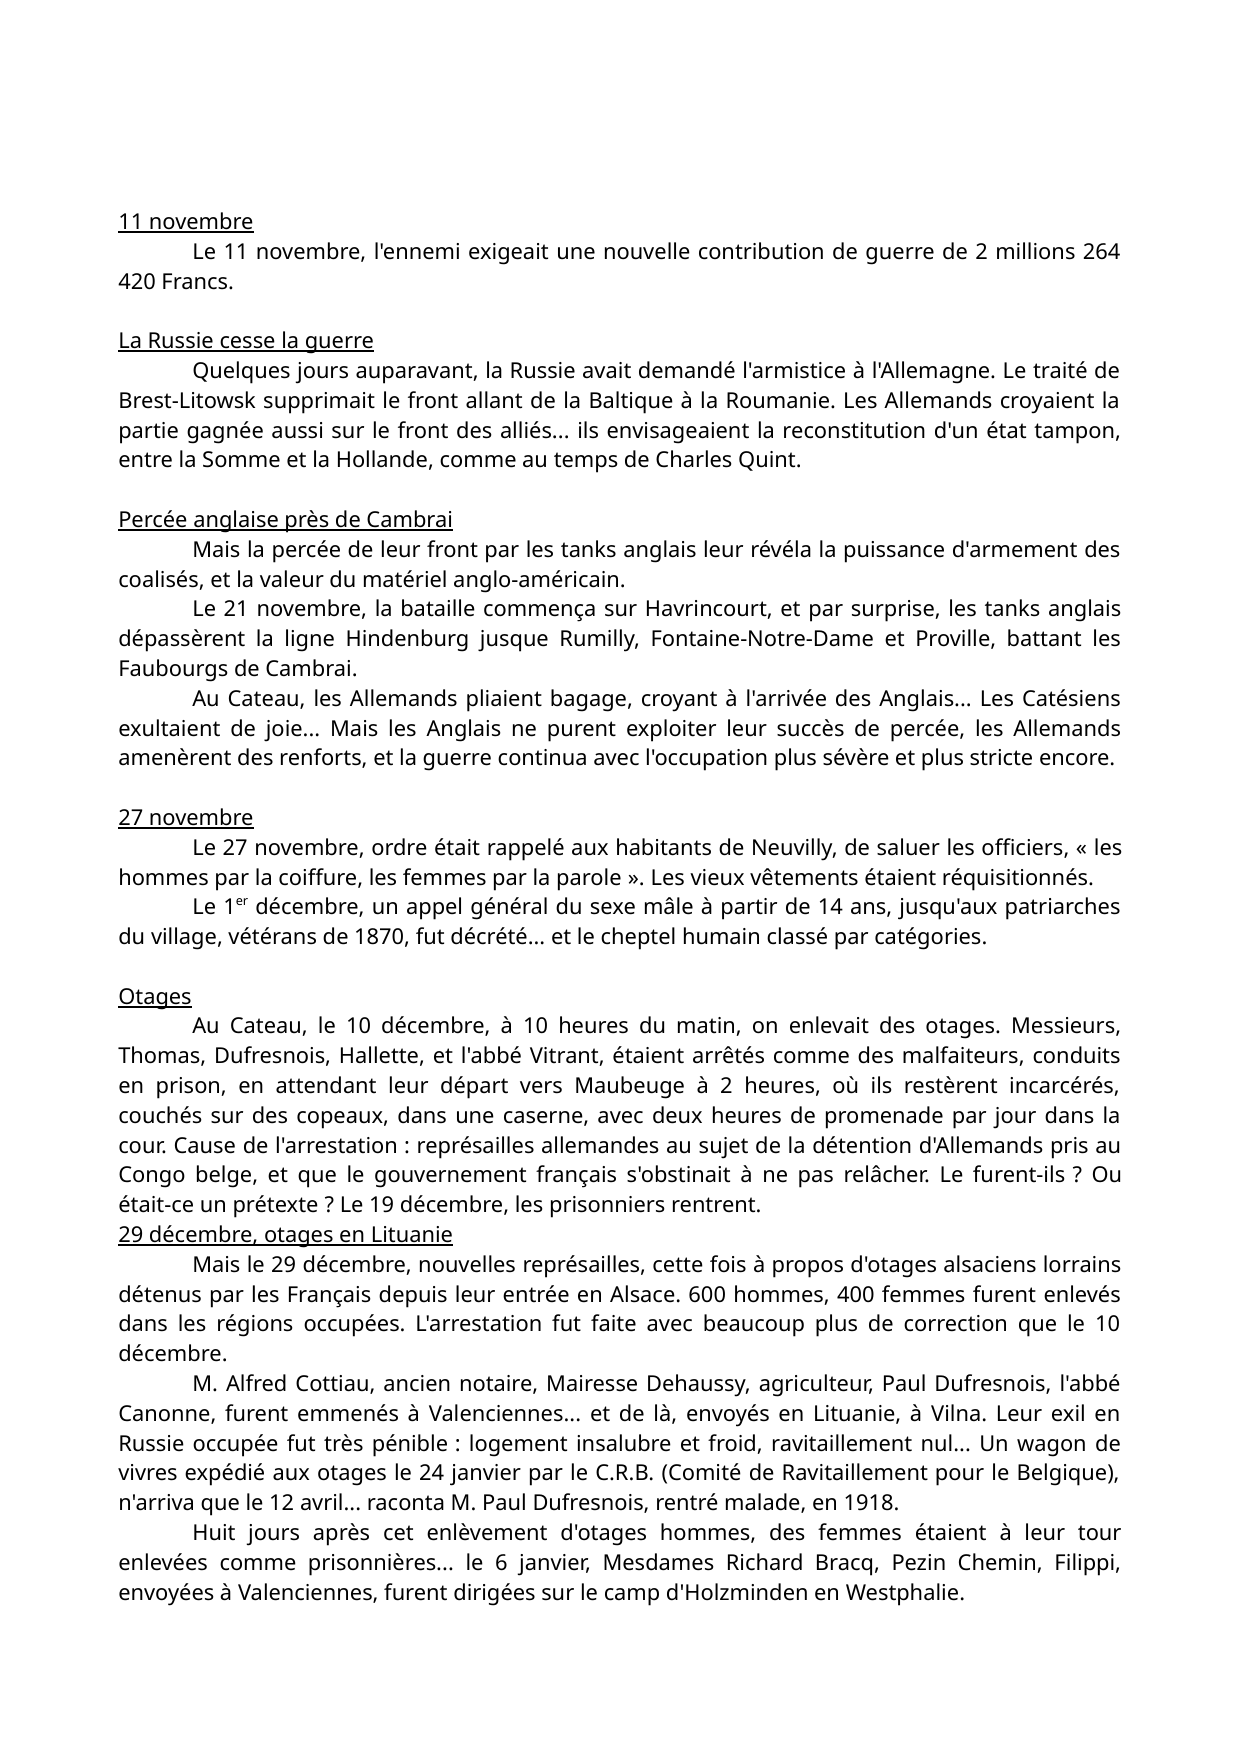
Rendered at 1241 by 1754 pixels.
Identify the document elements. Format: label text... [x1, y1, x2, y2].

text Le 1er décembre, un appel général du sexe mâle à partir de 14 ans, jusqu'aux patriarches du village, vétérans de 1870, fut décrété... et le cheptel humain classé par catégories. [118, 891, 1122, 951]
text Mais le 29 décembre, nouvelles représailles, cette fois à propos d'otages alsaciens lorrains détenus par les Français depuis leur entrée en Alsace. 600 hommes, 400 femmes furent enlevés dans les régions occupées. L'arrestation fut faite avec beaucoup plus de correction que le 10 décembre. [118, 1249, 1122, 1368]
text 29 décembre, otages en Lituanie [118, 1219, 1122, 1249]
text Au Cateau, les Allemands pliaient bagage, croyant à l'arrivée des Anglais... Les Catésiens exultaient de joie... Mais les Anglais ne purent exploiter leur succès de percée, les Allemands amenèrent des renforts, et la guerre continua avec l'occupation plus sévère et plus stricte encore. [118, 683, 1122, 772]
text Au Cateau, le 10 décembre, à 10 heures du matin, on enlevait des otages. Messieurs, Thomas, Dufresnois, Hallette, et l'abbé Vitrant, étaient arrêtés comme des malfaiteurs, conduits en prison, en attendant leur départ vers Maubeuge à 2 heures, où ils restèrent incarcérés, couchés sur des copeaux, dans une caserne, avec deux heures de promenade par jour dans la cour. Cause de l'arrestation : représailles allemandes au sujet de la détention d'Allemands pris au Congo belge, et que le gouvernement français s'obstinait à ne pas relâcher. Le furent-ils ? Ou était-ce un prétexte ? Le 19 décembre, les prisonniers rentrent. [118, 1011, 1122, 1219]
text Otages [118, 981, 1122, 1011]
text Le 21 novembre, la bataille commença sur Havrincourt, et par surprise, les tanks anglais dépassèrent la ligne Hindenburg jusque Rumilly, Fontaine-Notre-Dame et Proville, battant les Faubourgs de Cambrai. [118, 593, 1122, 683]
text Mais la percée de leur front par les tanks anglais leur révéla la puissance d'armement des coalisés, et la valeur du matériel anglo-américain. [118, 534, 1122, 593]
text 11 novembre [118, 206, 1122, 236]
text Quelques jours auparavant, la Russie avait demandé l'armistice à l'Allemagne. Le traité de Brest-Litowsk supprimait le front allant de la Baltique à la Roumanie. Les Allemands croyaient la partie gagnée aussi sur le front des alliés... ils envisageaient la reconstitution d'un état tampon, entre la Somme et la Hollande, comme au temps de Charles Quint. [118, 355, 1122, 474]
text Le 27 novembre, ordre était rappelé aux habitants de Neuvilly, de saluer les officiers, « les hommes par la coiffure, les femmes par la parole ». Les vieux vêtements étaient réquisitionnés. [118, 832, 1122, 891]
text Huit jours après cet enlèvement d'otages hommes, des femmes étaient à leur tour enlevées comme prisonnières... le 6 janvier, Mesdames Richard Bracq, Pezin Chemin, Filippi, envoyées à Valenciennes, furent dirigées sur le camp d'Holzminden en Westphalie. [118, 1517, 1122, 1606]
text Le 11 novembre, l'ennemi exigeait une nouvelle contribution de guerre de 2 millions 264 420 Francs. [118, 236, 1122, 296]
text 27 novembre [118, 802, 1122, 832]
text M. Alfred Cottiau, ancien notaire, Mairesse Dehaussy, agriculteur, Paul Dufresnois, l'abbé Canonne, furent emmenés à Valenciennes... et de là, envoyés en Lituanie, à Vilna. Leur exil en Russie occupée fut très pénible : logement insalubre et froid, ravitaillement nul... Un wagon de vivres expédié aux otages le 24 janvier par le C.R.B. (Comité de Ravitaillement pour le Belgique), n'arriva que le 12 avril... raconta M. Paul Dufresnois, rentré malade, en 1918. [118, 1368, 1122, 1517]
text La Russie cesse la guerre [118, 325, 1122, 355]
text Percée anglaise près de Cambrai [118, 504, 1122, 534]
